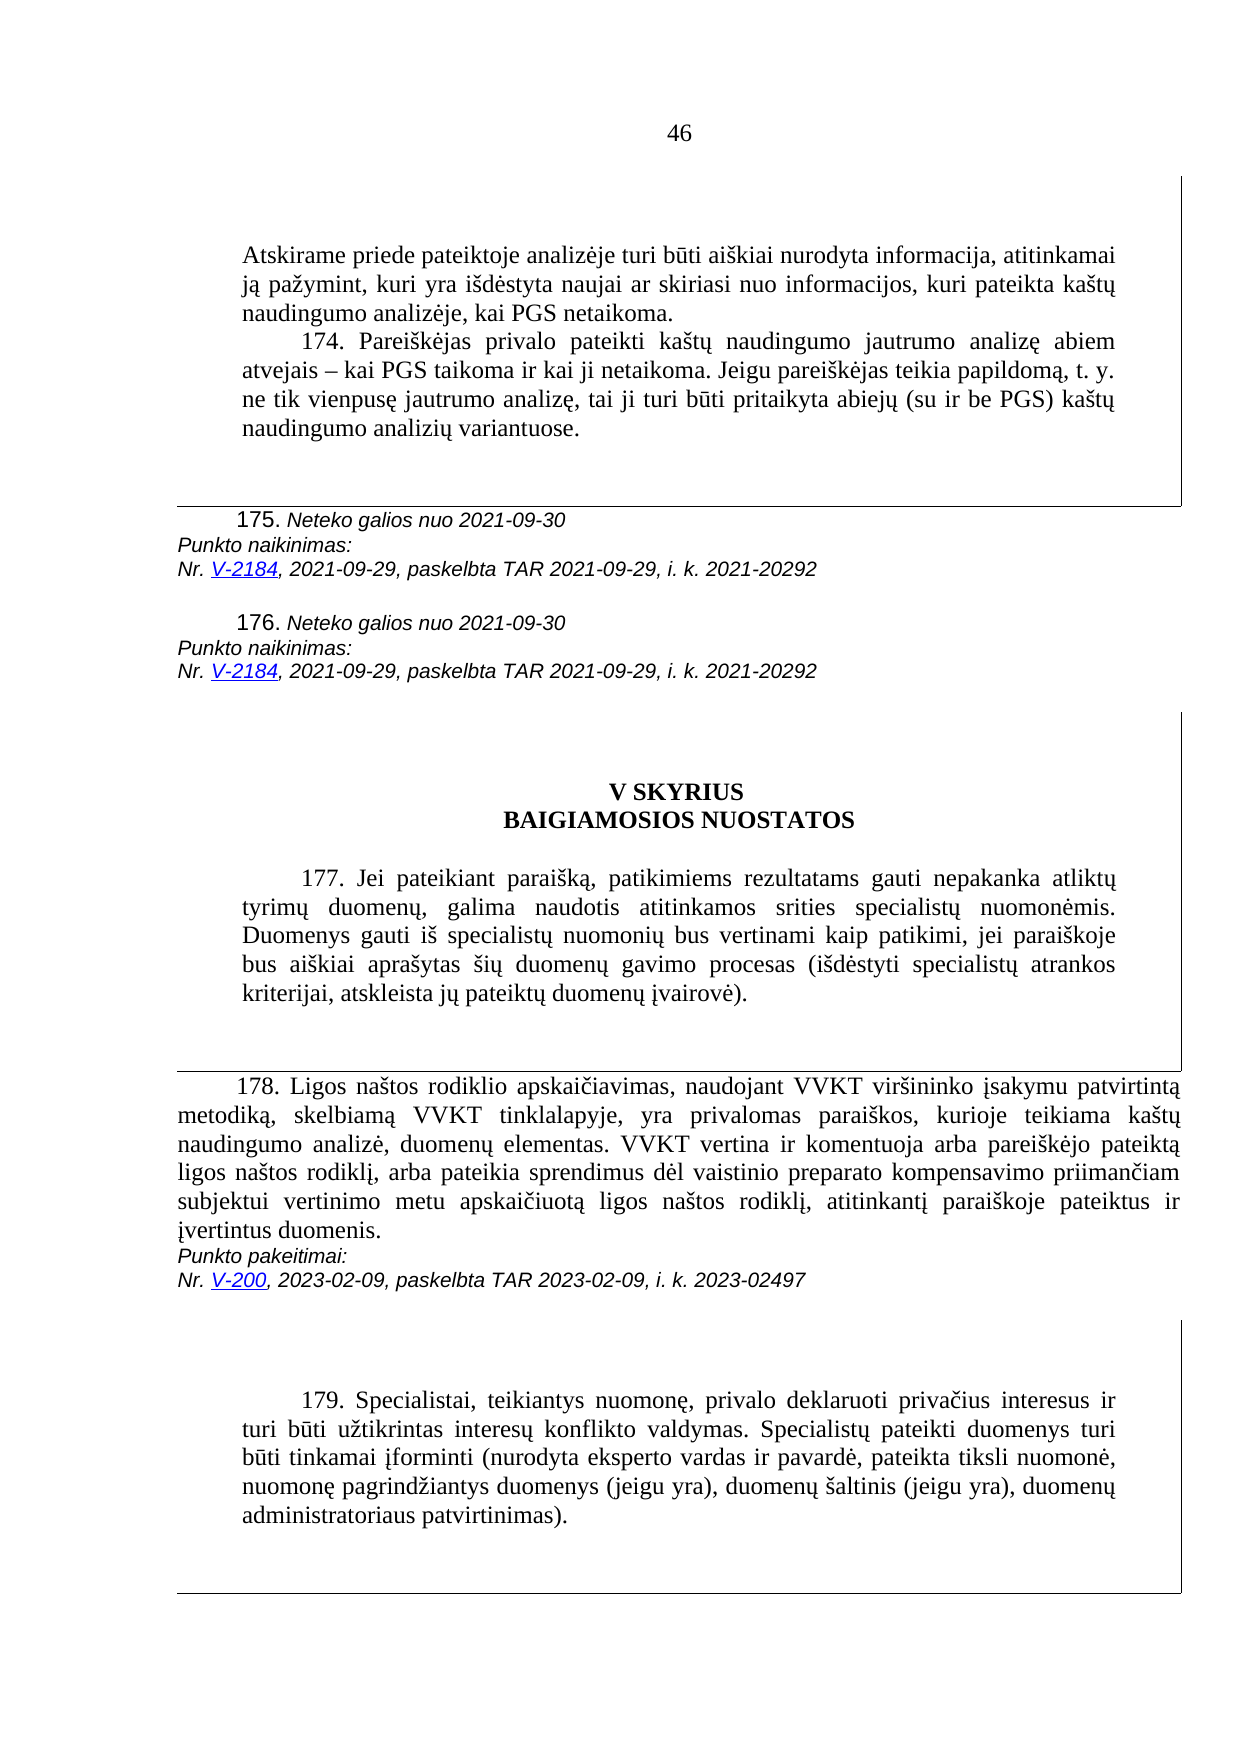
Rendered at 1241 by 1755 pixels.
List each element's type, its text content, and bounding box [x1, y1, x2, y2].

text 176. Neteko galios nuo 2021-09-30 [177, 609, 1181, 635]
text 178. Ligos naštos rodiklio apskaičiavimas, naudojant VVKT viršininko įsakymu patvirtintą metodiką, skelbiamą VVKT tinklalapyje, yra privalomas paraiškos, kurioje teikiama kaštų naudingumo analizė, duomenų elementas. VVKT vertina ir komentuoja arba pareiškėjo pateiktą ligos naštos rodiklį, arba pateikia sprendimus dėl vaistinio preparato kompensavimo priimančiam subjektui vertinimo metu apskaičiuotą ligos naštos rodiklį, atitinkantį paraiškoje pateiktus ir įvertintus duomenis. [177, 1071, 1181, 1244]
text 177. Jei pateikiant paraišką, patikimiems rezultatams gauti nepakanka atliktų tyrimų duomenų, galima naudotis atitinkamos srities specialistų nuomonėmis. Duomenys gauti iš specialistų nuomonių bus vertinami kaip patikimi, jei paraiškoje bus aiškiai aprašytas šių duomenų gavimo procesas (išdėstyti specialistų atrankos kriterijai, atskleista jų pateiktų duomenų įvairovė). [177, 863, 1181, 1071]
text 174. Pareiškėjas privalo pateikti kaštų naudingumo jautrumo analizę abiem atvejais – kai PGS taikoma ir kai ji netaikoma. Jeigu pareiškėjas teikia papildomą, t. y. ne tik vienpusę jautrumo analizę, tai ji turi būti pritaikyta abiejų (su ir be PGS) kaštų naudingumo analizių variantuose. [177, 326, 1181, 506]
text Nr. V-2184, 2021-09-29, paskelbta TAR 2021-09-29, i. k. 2021-20292 [177, 556, 1181, 580]
text BAIGIAMOSIOS NUOSTATOS [177, 805, 1181, 834]
text Punkto naikinimas: [177, 635, 1181, 659]
text Punkto naikinimas: [177, 532, 1181, 556]
text 179. Specialistai, teikiantys nuomonę, privalo deklaruoti privačius interesus ir turi būti užtikrintas interesų konflikto valdymas. Specialistų pateikti duomenys turi būti tinkamai įforminti (nurodyta eksperto vardas ir pavardė, pateikta tiksli nuomonė, nuomonę pagrindžiantys duomenys (jeigu yra), duomenų šaltinis (jeigu yra), duomenų administratoriaus patvirtinimas). [177, 1320, 1181, 1593]
text V SKYRIUS [177, 712, 1181, 805]
text Nr. V-200, 2023-02-09, paskelbta TAR 2023-02-09, i. k. 2023-02497 [177, 1268, 1181, 1292]
text 175. Neteko galios nuo 2021-09-30 [177, 506, 1181, 532]
text Punkto pakeitimai: [177, 1244, 1181, 1268]
text Nr. V-2184, 2021-09-29, paskelbta TAR 2021-09-29, i. k. 2021-20292 [177, 659, 1181, 683]
text Atskirame priede pateiktoje analizėje turi būti aiškiai nurodyta informacija, atitinkamai ją pažymint, kuri yra išdėstyta naujai ar skiriasi nuo informacijos, kuri pateikta kaštų naudingumo analizėje, kai PGS netaikoma. [177, 176, 1181, 326]
